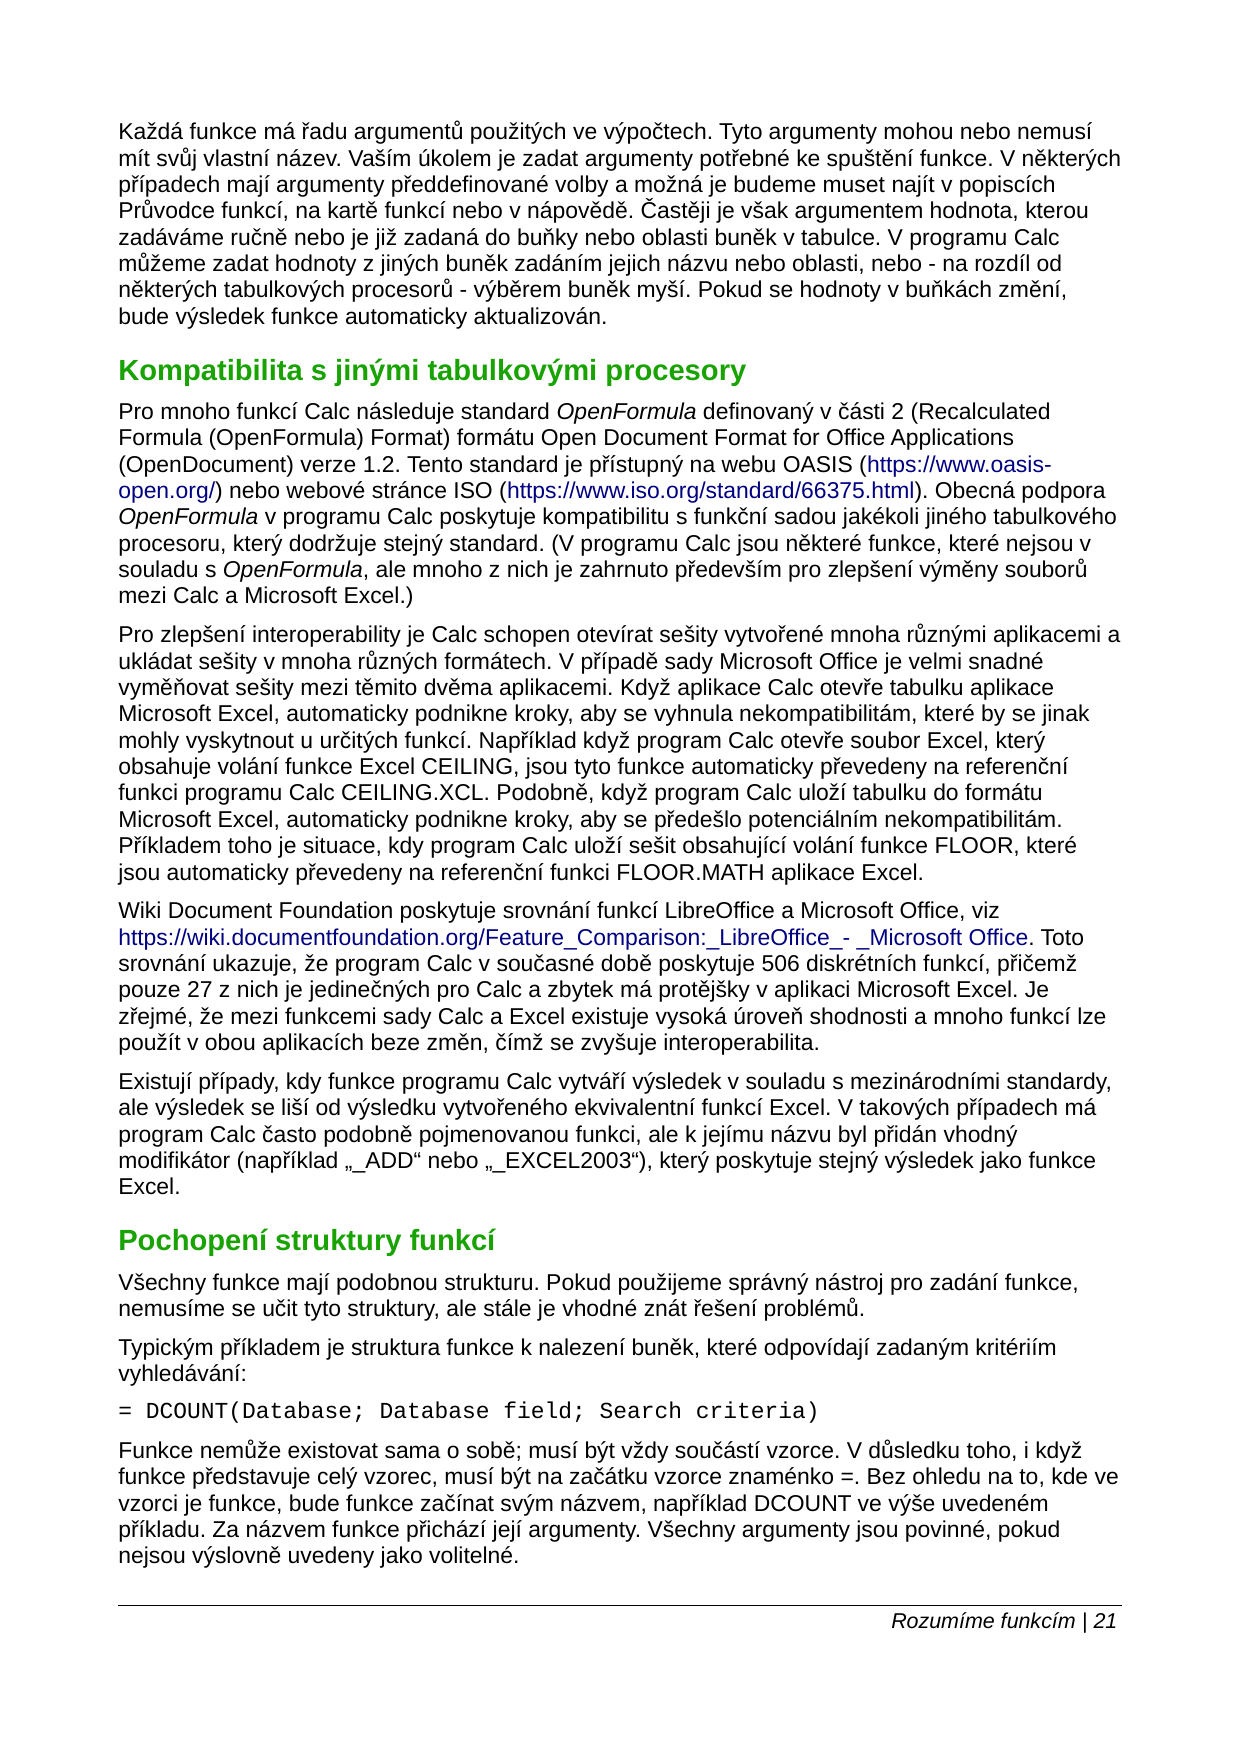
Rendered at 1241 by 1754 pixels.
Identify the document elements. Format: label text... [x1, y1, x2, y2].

subtitle Kompatibilita s jinými tabulkovými procesory [118, 353, 1122, 386]
text Každá funkce má řadu argumentů použitých ve výpočtech. Tyto argumenty mohou nebo nemusí mít svůj vlastní název. Vaším úkolem je zadat argumenty potřebné ke spuštění funkce. V některých případech mají argumenty předdefinované volby a možná je budeme muset najít v popiscích Průvodce funkcí, na kartě funkcí nebo v nápovědě. Častěji je však argumentem hodnota, kterou zadáváme ručně nebo je již zadaná do buňky nebo oblasti buněk v tabulce. V programu Calc můžeme zadat hodnoty z jiných buněk zadáním jejich názvu nebo oblasti, nebo - na rozdíl od některých tabulkových procesorů - výběrem buněk myší. Pokud se hodnoty v buňkách změní, bude výsledek funkce automaticky aktualizován. [118, 118, 1122, 329]
text Existují případy, kdy funkce programu Calc vytváří výsledek v souladu s mezinárodními standardy, ale výsledek se liší od výsledku vytvořeného ekvivalentní funkcí Excel. V takových případech má program Calc často podobně pojmenovanou funkci, ale k jejímu názvu byl přidán vhodný modifikátor (například „_ADD“ nebo „_EXCEL2003“), který poskytuje stejný výsledek jako funkce Excel. [118, 1068, 1122, 1200]
text Pro zlepšení interoperability je Calc schopen otevírat sešity vytvořené mnoha různými aplikacemi a ukládat sešity v mnoha různých formátech. V případě sady Microsoft Office je velmi snadné vyměňovat sešity mezi těmito dvěma aplikacemi. Když aplikace Calc otevře tabulku aplikace Microsoft Excel, automaticky podnikne kroky, aby se vyhnula nekompatibilitám, které by se jinak mohly vyskytnout u určitých funkcí. Například když program Calc otevře soubor Excel, který obsahuje volání funkce Excel CEILING, jsou tyto funkce automaticky převedeny na referenční funkci programu Calc CEILING.XCL. Podobně, když program Calc uloží tabulku do formátu Microsoft Excel, automaticky podnikne kroky, aby se předešlo potenciálním nekompatibilitám. Příkladem toho je situace, kdy program Calc uloží sešit obsahující volání funkce FLOOR, které jsou automaticky převedeny na referenční funkci FLOOR.MATH aplikace Excel. [118, 621, 1122, 885]
text Typickým příkladem je struktura funkce k nalezení buněk, které odpovídají zadaným kritériím vyhledávání: [118, 1334, 1122, 1387]
text Všechny funkce mají podobnou strukturu. Pokud použijeme správný nástroj pro zadání funkce, nemusíme se učit tyto struktury, ale stále je vhodné znát řešení problémů. [118, 1269, 1122, 1321]
text = DCOUNT(Database; Database field; Search criteria) [118, 1399, 1122, 1425]
text Funkce nemůže existovat sama o sobě; musí být vždy součástí vzorce. V důsledku toho, i když funkce představuje celý vzorec, musí být na začátku vzorce znaménko =. Bez ohledu na to, kde ve vzorci je funkce, bude funkce začínat svým názvem, například DCOUNT ve výše uvedeném příkladu. Za názvem funkce přichází její argumenty. Všechny argumenty jsou povinné, pokud nejsou výslovně uvedeny jako volitelné. [118, 1437, 1122, 1568]
subtitle Pochopení struktury funkcí [118, 1223, 1122, 1257]
text Wiki Document Foundation poskytuje srovnání funkcí LibreOffice a Microsoft Office, viz https://wiki.documentfoundation.org/Feature_Comparison:_LibreOffice_- _Microsoft Office. Toto srovnání ukazuje, že program Calc v současné době poskytuje 506 diskrétních funkcí, přičemž pouze 27 z nich je jedinečných pro Calc a zbytek má protějšky v aplikaci Microsoft Excel. Je zřejmé, že mezi funkcemi sady Calc a Excel existuje vysoká úroveň shodnosti a mnoho funkcí lze použít v obou aplikacích beze změn, čímž se zvyšuje interoperabilita. [118, 897, 1122, 1055]
text Pro mnoho funkcí Calc následuje standard OpenFormula definovaný v části 2 (Recalculated Formula (OpenFormula) Format) formátu Open Document Format for Office Applications (OpenDocument) verze 1.2. Tento standard je přístupný na webu OASIS (https://www.oasis-open.org/) nebo webové stránce ISO (https://www.iso.org/standard/66375.html). Obecná podpora OpenFormula v programu Calc poskytuje kompatibilitu s funkční sadou jakékoli jiného tabulkového procesoru, který dodržuje stejný standard. (V programu Calc jsou některé funkce, které nejsou v souladu s OpenFormula, ale mnoho z nich je zahrnuto především pro zlepšení výměny souborů mezi Calc a Microsoft Excel.) [118, 398, 1122, 609]
